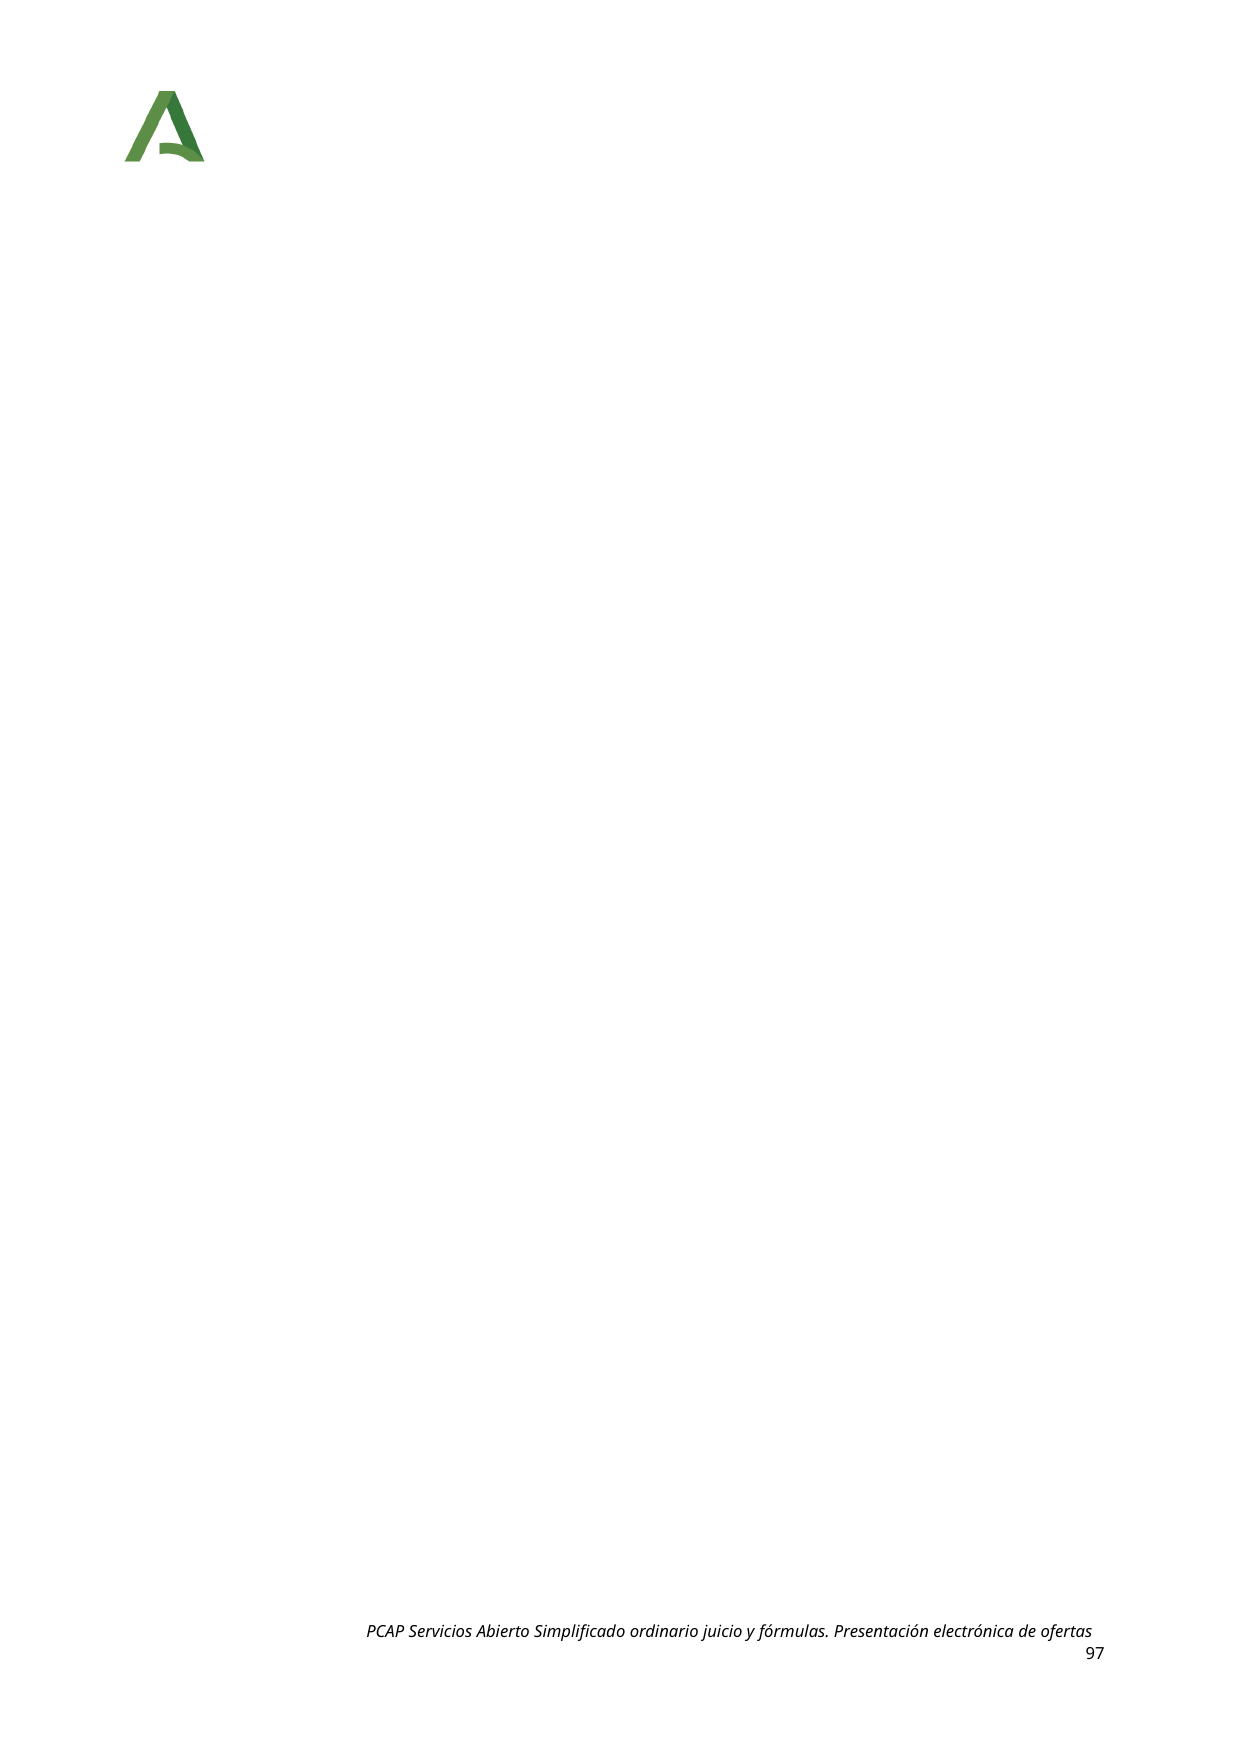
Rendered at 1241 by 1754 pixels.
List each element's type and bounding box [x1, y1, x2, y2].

picture [120, 86, 209, 166]
